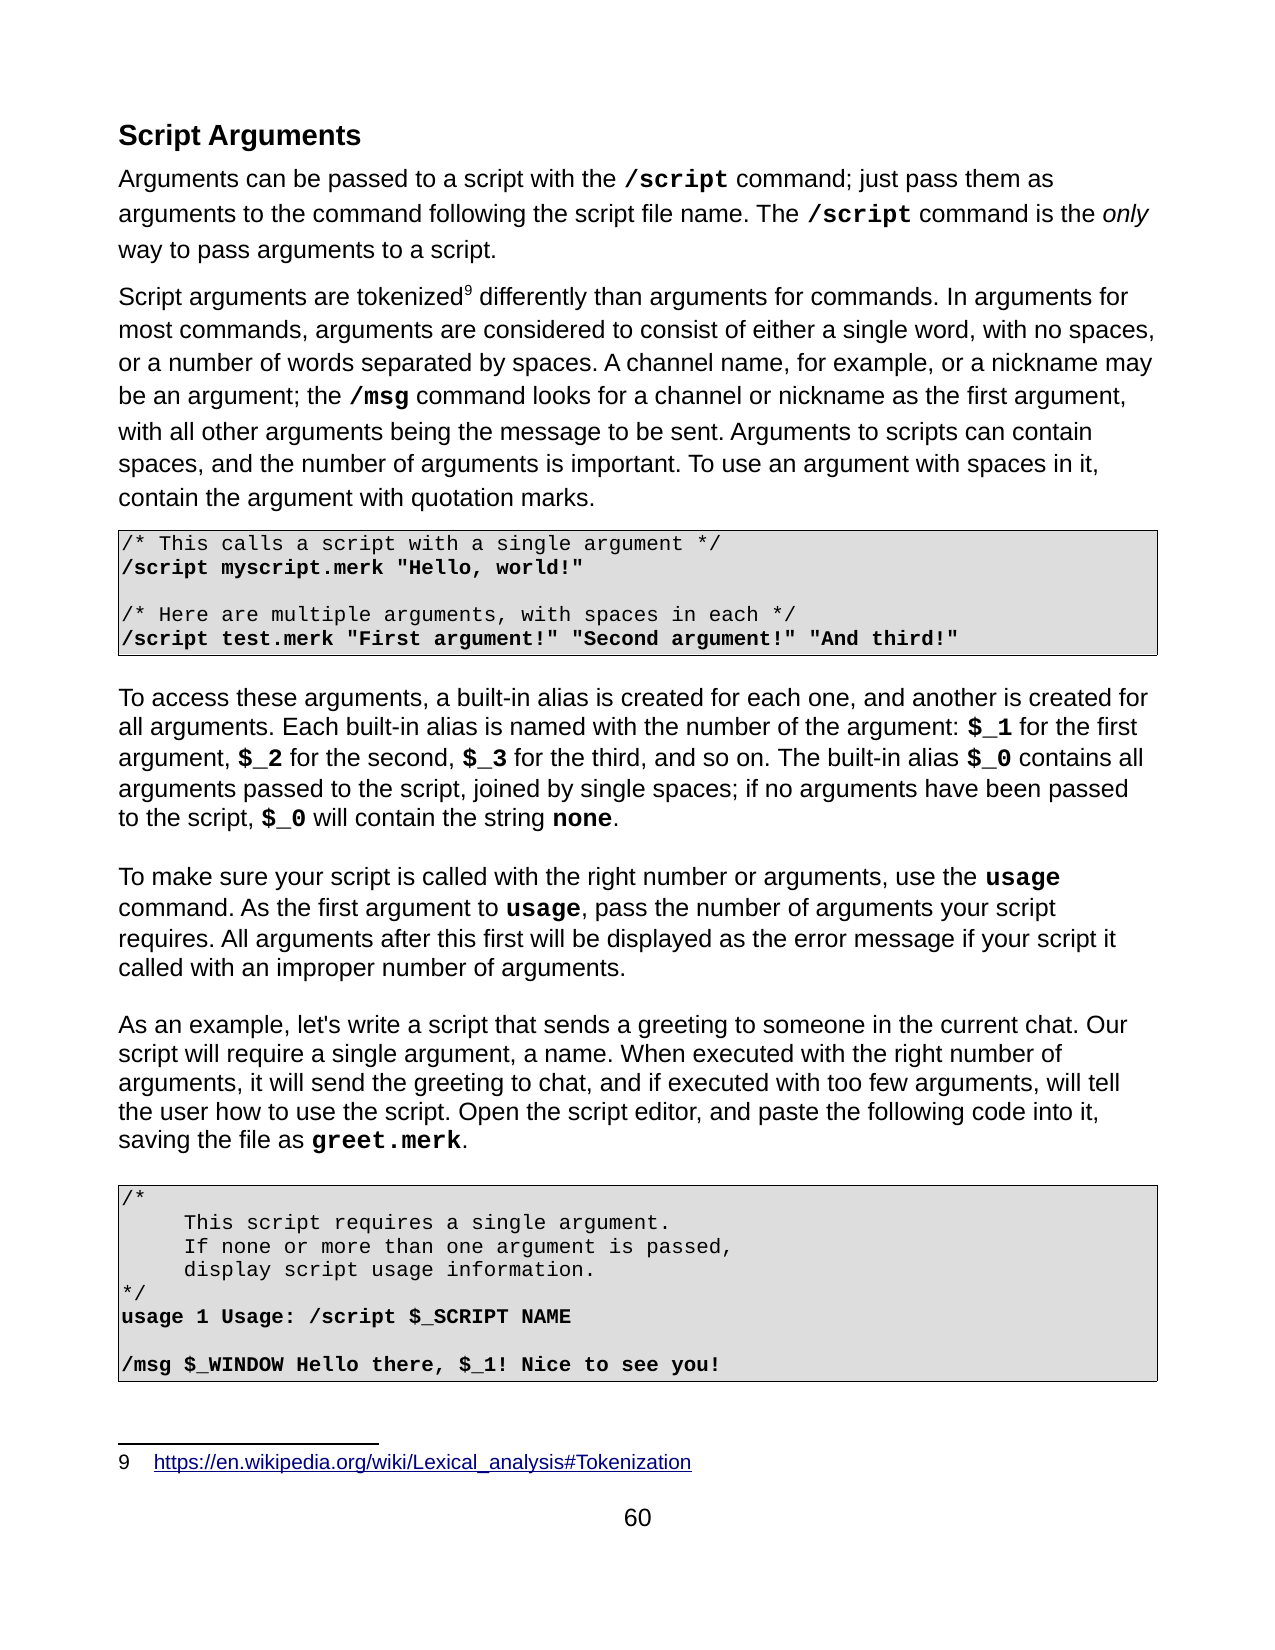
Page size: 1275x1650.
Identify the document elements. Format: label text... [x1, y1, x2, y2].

text Arguments can be passed to a script with the /script command; just pass them as arguments to the command following the script file name. The /script command is the only way to pass arguments to a script. [118, 164, 1157, 263]
text As an example, let's write a script that sends a greeting to someone in the current chat. Our script will require a single argument, a name. When executed with the right number of arguments, it will send the greeting to chat, and if executed with too few arguments, will tell the user how to use the script. Open the script editor, and paste the following code into it, saving the file as greet.merk. [118, 1011, 1157, 1156]
text To make sure your script is called with the right number or arguments, use the usage command. As the first argument to usage, pass the number of arguments your script requires. All arguments after this first will be displayed as the error message if your script it called with an improper number of arguments. [118, 862, 1157, 982]
subtitle Script Arguments [118, 118, 1157, 152]
table_header /* This script requires a single argument. If none or more than one argument is passed, display script usage information. */ usage 1 Usage: /script $_SCRIPT NAME /msg $_WINDOW Hello there, $_1! Nice to see you! [119, 1186, 1157, 1381]
text Script arguments are tokenized differently than arguments for commands. In arguments for most commands, arguments are considered to consist of either a single word, with no spaces, or a number of words separated by spaces. A channel name, for example, or a nickname may be an argument; the /msg command looks for a channel or nickname as the first argument, with all other arguments being the message to be sent. Arguments to scripts can contain spaces, and the number of arguments is important. To use an argument with spaces in it, contain the argument with quotation marks. [118, 282, 1157, 511]
text https://en.wikipedia.org/wiki/Lexical_analysis#Tokenization [118, 1450, 1157, 1474]
text To access these arguments, a built-in alias is created for each one, and another is created for all arguments. Each built-in alias is named with the number of the argument: $_1 for the first argument, $_2 for the second, $_3 for the third, and so on. The built-in alias $_0 contains all arguments passed to the script, joined by single spaces; if no arguments have been passed to the script, $_0 will contain the string none. [118, 683, 1157, 834]
table_header /* This calls a script with a single argument */ /script myscript.merk "Hello, world!" /* Here are multiple arguments, with spaces in each */ /script test.merk "First argument!" "Second argument!" "And third!" [119, 531, 1157, 654]
